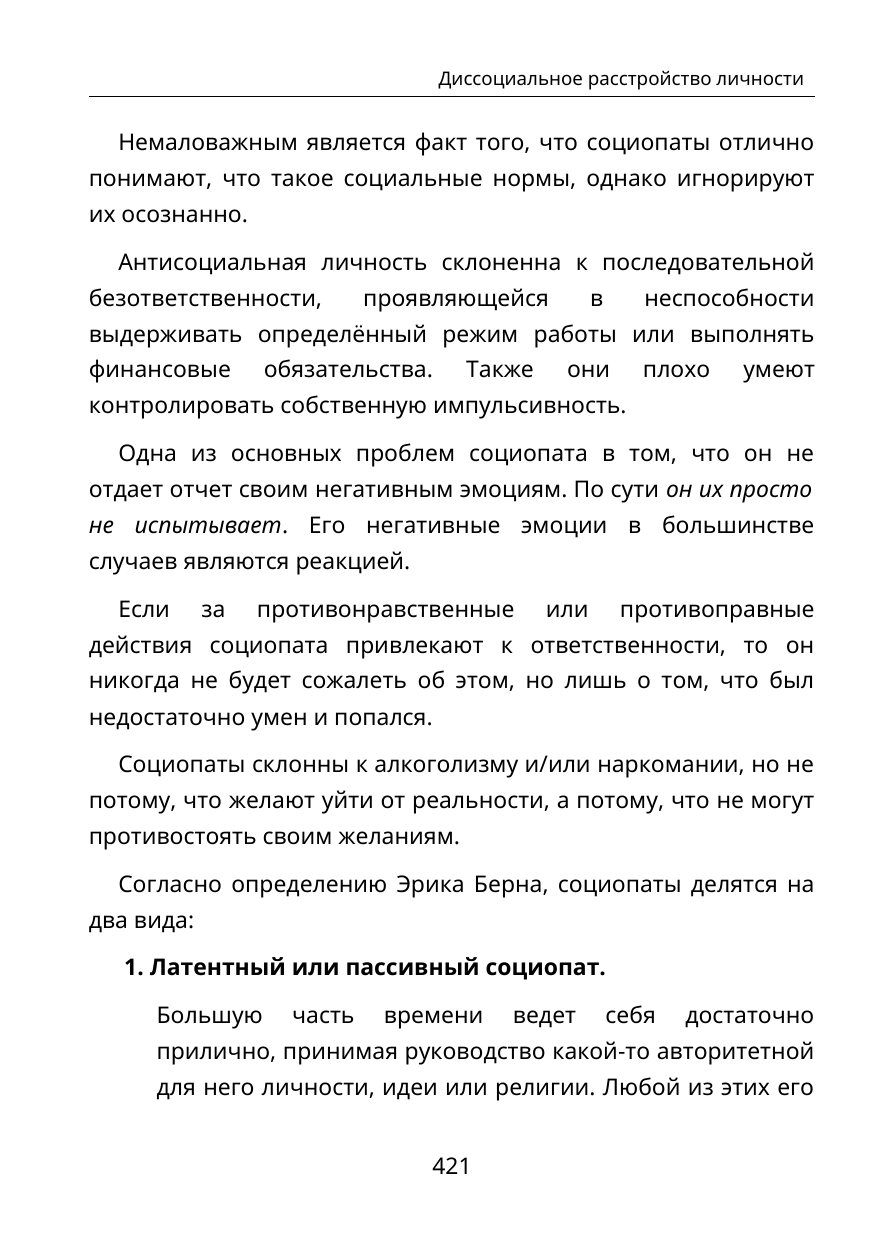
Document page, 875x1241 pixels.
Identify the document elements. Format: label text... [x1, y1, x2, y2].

list Латентный или пассивный социопат. [118, 951, 815, 983]
text Антисоциальная личность склоненна к последовательной безответственности, проявляющейся в неспособности выдерживать определённый режим работы или выполнять финансовые обязательства. Также они плохо умеют контролировать собственную импульсивность. [88, 246, 815, 421]
text Согласно определению Эрика Берна, социопаты делятся на два вида: [88, 868, 815, 935]
text Если за противонравственные или противоправные действия социопата привлекают к ответственности, то он никогда не будет сожалеть об этом, но лишь о том, что был недостаточно умен и попался. [88, 593, 815, 732]
text Социопаты склонны к алкоголизму и/или наркомании, но не потому, что желают уйти от реальности, а потому, что не могут противостоять своим желаниям. [88, 748, 815, 851]
text Одна из основных проблем социопата в том, что он не отдает отчет своим негативным эмоциям. По сути он их просто не испытывает. Его негативные эмоции в большинстве случаев являются реакцией. [88, 437, 815, 576]
list Большую часть времени ведет себя достаточно прилично, принимая руководство какой-то авторитетной для него личности, идеи или религии. Любой из этих его [118, 999, 815, 1102]
text Немаловажным является факт того, что социопаты отлично понимают, что такое социальные нормы, однако игнорируют их осознанно. [88, 126, 815, 229]
